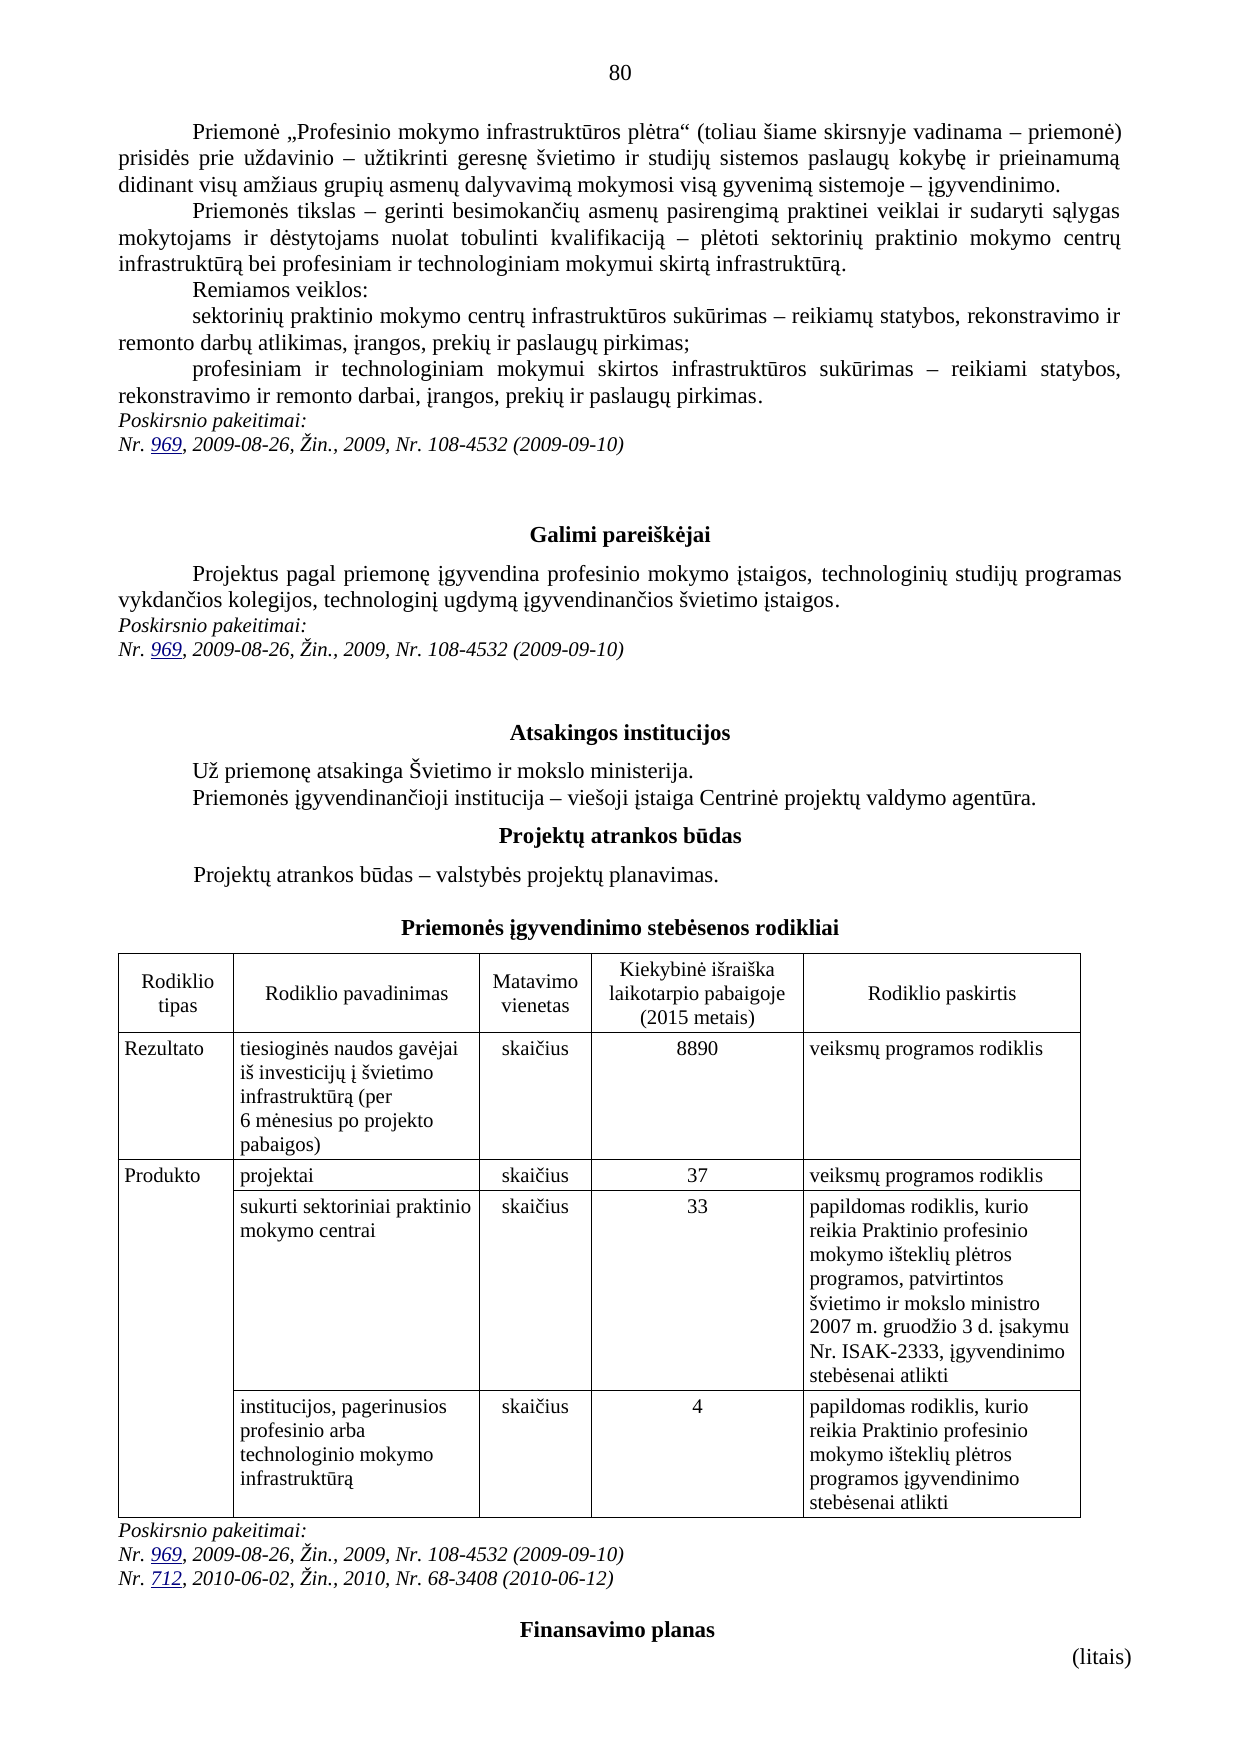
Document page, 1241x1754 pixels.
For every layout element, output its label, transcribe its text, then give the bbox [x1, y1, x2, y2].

table_cell 4 [592, 1391, 803, 1517]
table_cell 8890 [592, 1033, 803, 1159]
text Poskirsnio pakeitimai: [118, 1518, 1122, 1542]
text Projektų atrankos būdas [118, 823, 1122, 849]
table_cell veiksmų programos rodiklis [804, 1160, 1080, 1190]
table_header Matavimo vienetas [480, 954, 591, 1032]
text Atsakingos institucijos [118, 718, 1122, 745]
text Priemonės įgyvendinančioji institucija – viešoji įstaiga Centrinė projektų valdymo agentūra. [118, 784, 1122, 810]
table_header Kiekybinė išraiška laikotarpio pabaigoje (2015 metais) [592, 954, 803, 1032]
table_cell skaičius [480, 1160, 591, 1190]
text Remiamos veiklos: [118, 276, 1122, 303]
text Priemonės įgyvendinimo stebėsenos rodikliai [118, 914, 1122, 941]
table_cell papildomas rodiklis, kurio reikia Praktinio profesinio mokymo išteklių plėtros programos, patvirtintos švietimo ir mokslo ministro 2007 m. gruodžio 3 d. įsakymu Nr. ISAK-2333, įgyvendinimo stebėsenai atlikti [804, 1191, 1080, 1389]
text Nr. 969, 2009-08-26, Žin., 2009, Nr. 108-4532 (2009-09-10) [118, 1542, 1122, 1566]
table_cell 33 [592, 1191, 803, 1389]
text Priemonės tikslas – gerinti besimokančių asmenų pasirengimą praktinei veiklai ir sudaryti sąlygas mokytojams ir dėstytojams nuolat tobulinti kvalifikaciją – plėtoti sektorinių praktinio mokymo centrų infrastruktūrą bei profesiniam ir technologiniam mokymui skirtą infrastruktūrą. [118, 197, 1122, 276]
text Priemonė „Profesinio mokymo infrastruktūros plėtra“ (toliau šiame skirsnyje vadinama – priemonė) prisidės prie uždavinio – užtikrinti geresnę švietimo ir studijų sistemos paslaugų kokybę ir prieinamumą didinant visų amžiaus grupių asmenų dalyvavimą mokymosi visą gyvenimą sistemoje – įgyvendinimo. [118, 118, 1122, 197]
table_cell Produkto [119, 1160, 233, 1517]
text Nr. 712, 2010-06-02, Žin., 2010, Nr. 68-3408 (2010-06-12) [118, 1566, 1122, 1590]
text Poskirsnio pakeitimai: [118, 408, 1122, 432]
table_header Rodiklio pavadinimas [234, 954, 479, 1032]
table_cell papildomas rodiklis, kurio reikia Praktinio profesinio mokymo išteklių plėtros programos įgyvendinimo stebėsenai atlikti [804, 1391, 1080, 1517]
text Finansavimo planas [118, 1616, 1122, 1643]
table_cell tiesioginės naudos gavėjai iš investicijų į švietimo infrastruktūrą (per 6 mėnesius po projekto pabaigos) [234, 1033, 479, 1159]
table_cell 37 [592, 1160, 803, 1190]
table_cell Rezultato [119, 1033, 233, 1159]
text Poskirsnio pakeitimai: [118, 613, 1122, 637]
table_header Rodiklio tipas [119, 954, 233, 1032]
text Projektų atrankos būdas – valstybės projektų planavimas. [156, 861, 1122, 888]
table_header Rodiklio paskirtis [804, 954, 1080, 1032]
table_cell skaičius [480, 1191, 591, 1389]
text (litais) [118, 1643, 1132, 1669]
text Projektus pagal priemonę įgyvendina profesinio mokymo įstaigos, technologinių studijų programas vykdančios kolegijos, technologinį ugdymą įgyvendinančios švietimo įstaigos. [118, 560, 1122, 613]
table_cell veiksmų programos rodiklis [804, 1033, 1080, 1159]
text Nr. 969, 2009-08-26, Žin., 2009, Nr. 108-4532 (2009-09-10) [118, 432, 1122, 456]
text profesiniam ir technologiniam mokymui skirtos infrastruktūros sukūrimas – reikiami statybos, rekonstravimo ir remonto darbai, įrangos, prekių ir paslaugų pirkimas. [118, 355, 1122, 408]
table_cell sukurti sektoriniai praktinio mokymo centrai [234, 1191, 479, 1389]
text Nr. 969, 2009-08-26, Žin., 2009, Nr. 108-4532 (2009-09-10) [118, 637, 1122, 661]
table_cell projektai [234, 1160, 479, 1190]
text Už priemonę atsakinga Švietimo ir mokslo ministerija. [118, 757, 1122, 784]
table_cell institucijos, pagerinusios profesinio arba technologinio mokymo infrastruktūrą [234, 1391, 479, 1517]
table_cell skaičius [480, 1033, 591, 1159]
text sektorinių praktinio mokymo centrų infrastruktūros sukūrimas – reikiamų statybos, rekonstravimo ir remonto darbų atlikimas, įrangos, prekių ir paslaugų pirkimas; [118, 303, 1122, 355]
table_cell skaičius [480, 1391, 591, 1517]
text Galimi pareiškėjai [118, 521, 1122, 548]
